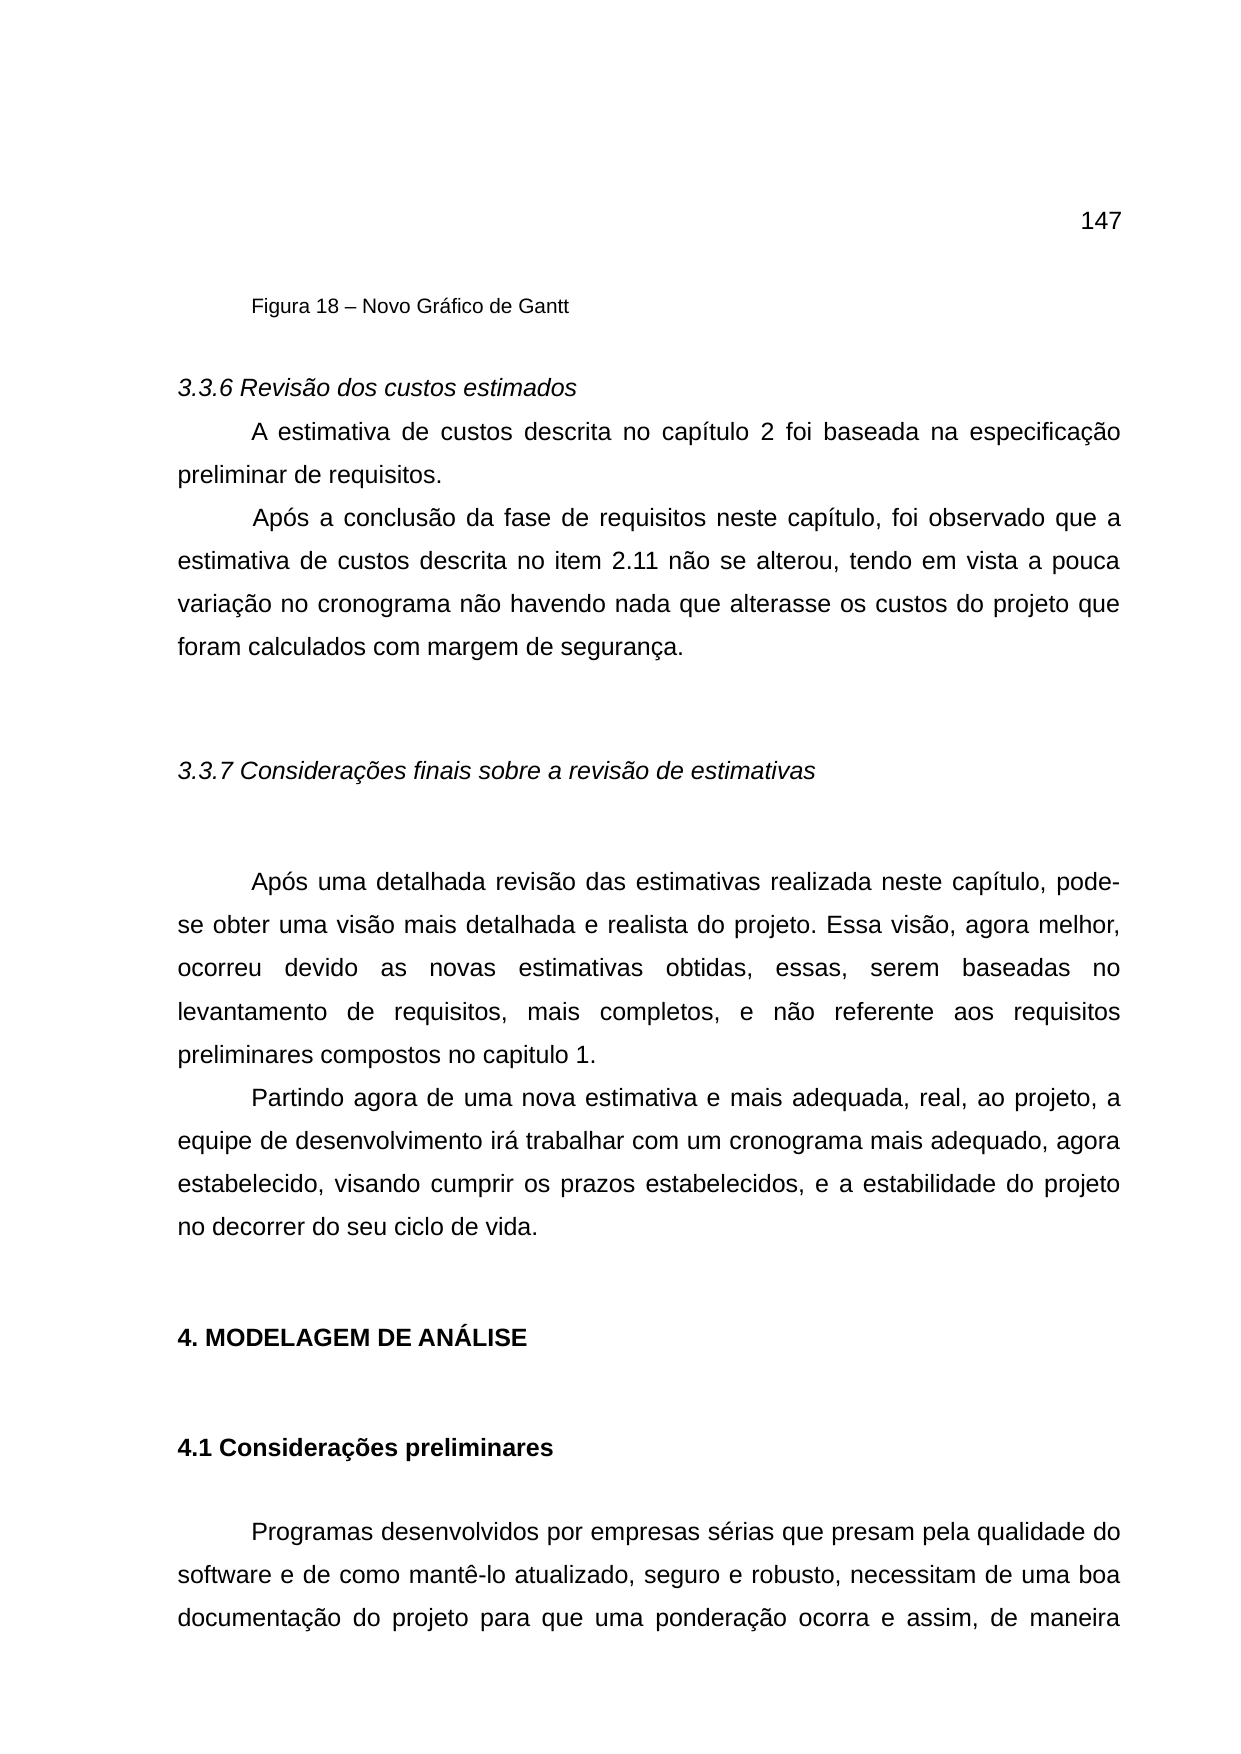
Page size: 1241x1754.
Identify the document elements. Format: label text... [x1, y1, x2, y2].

text Após a conclusão da fase de requisitos neste capítulo, foi observado que a estimativa de custos descrita no item 2.11 não se alterou, tendo em vista a pouca variação no cronograma não havendo nada que alterasse os custos do projeto que foram calculados com margem de segurança. [177, 503, 1122, 661]
text Programas desenvolvidos por empresas sérias que presam pela qualidade do software e de como mantê-lo atualizado, seguro e robusto, necessitam de uma boa documentação do projeto para que uma ponderação ocorra e assim, de maneira [177, 1517, 1122, 1632]
subtitle 3.3.7 Considerações finais sobre a revisão de estimativas [177, 756, 1122, 784]
text Partindo agora de uma nova estimativa e mais adequada, real, ao projeto, a equipe de desenvolvimento irá trabalhar com um cronograma mais adequado, agora estabelecido, visando cumprir os prazos estabelecidos, e a estabilidade do projeto no decorrer do seu ciclo de vida. [177, 1083, 1122, 1241]
subtitle 4. MODELAGEM DE ANÁLISE [177, 1323, 1122, 1352]
text Após uma detalhada revisão das estimativas realizada neste capítulo, pode-se obter uma visão mais detalhada e realista do projeto. Essa visão, agora melhor, ocorreu devido as novas estimativas obtidas, essas, serem baseadas no levantamento de requisitos, mais completos, e não referente aos requisitos preliminares compostos no capitulo 1. [177, 867, 1122, 1068]
subtitle 4.1 Considerações preliminares [177, 1433, 1122, 1461]
text A estimativa de custos descrita no capítulo 2 foi baseada na especificação preliminar de requisitos. [177, 416, 1122, 488]
text 3.3.6 Revisão dos custos estimados [177, 373, 1122, 402]
text Figura 18 – Novo Gráfico de Gantt [177, 294, 1122, 318]
